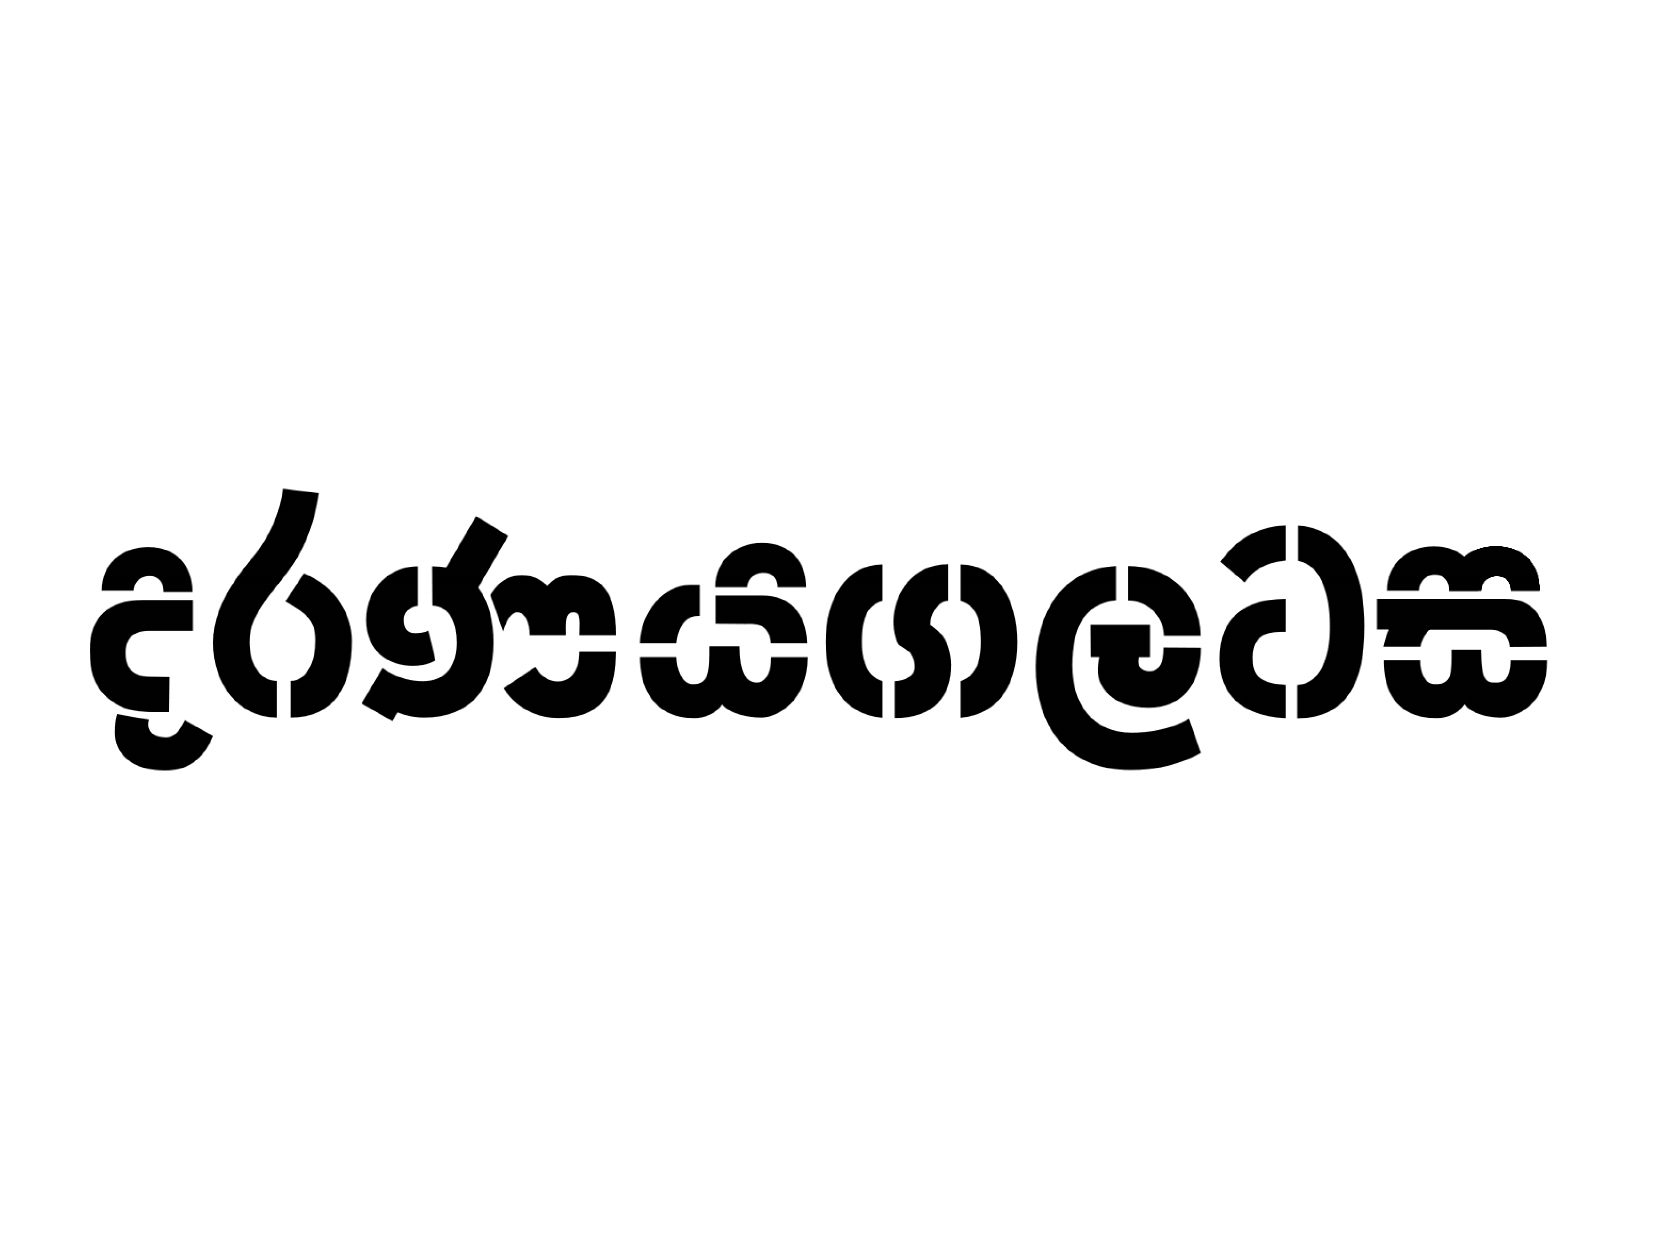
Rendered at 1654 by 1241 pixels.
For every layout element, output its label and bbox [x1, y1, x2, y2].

picture [82, 425, 1571, 827]
